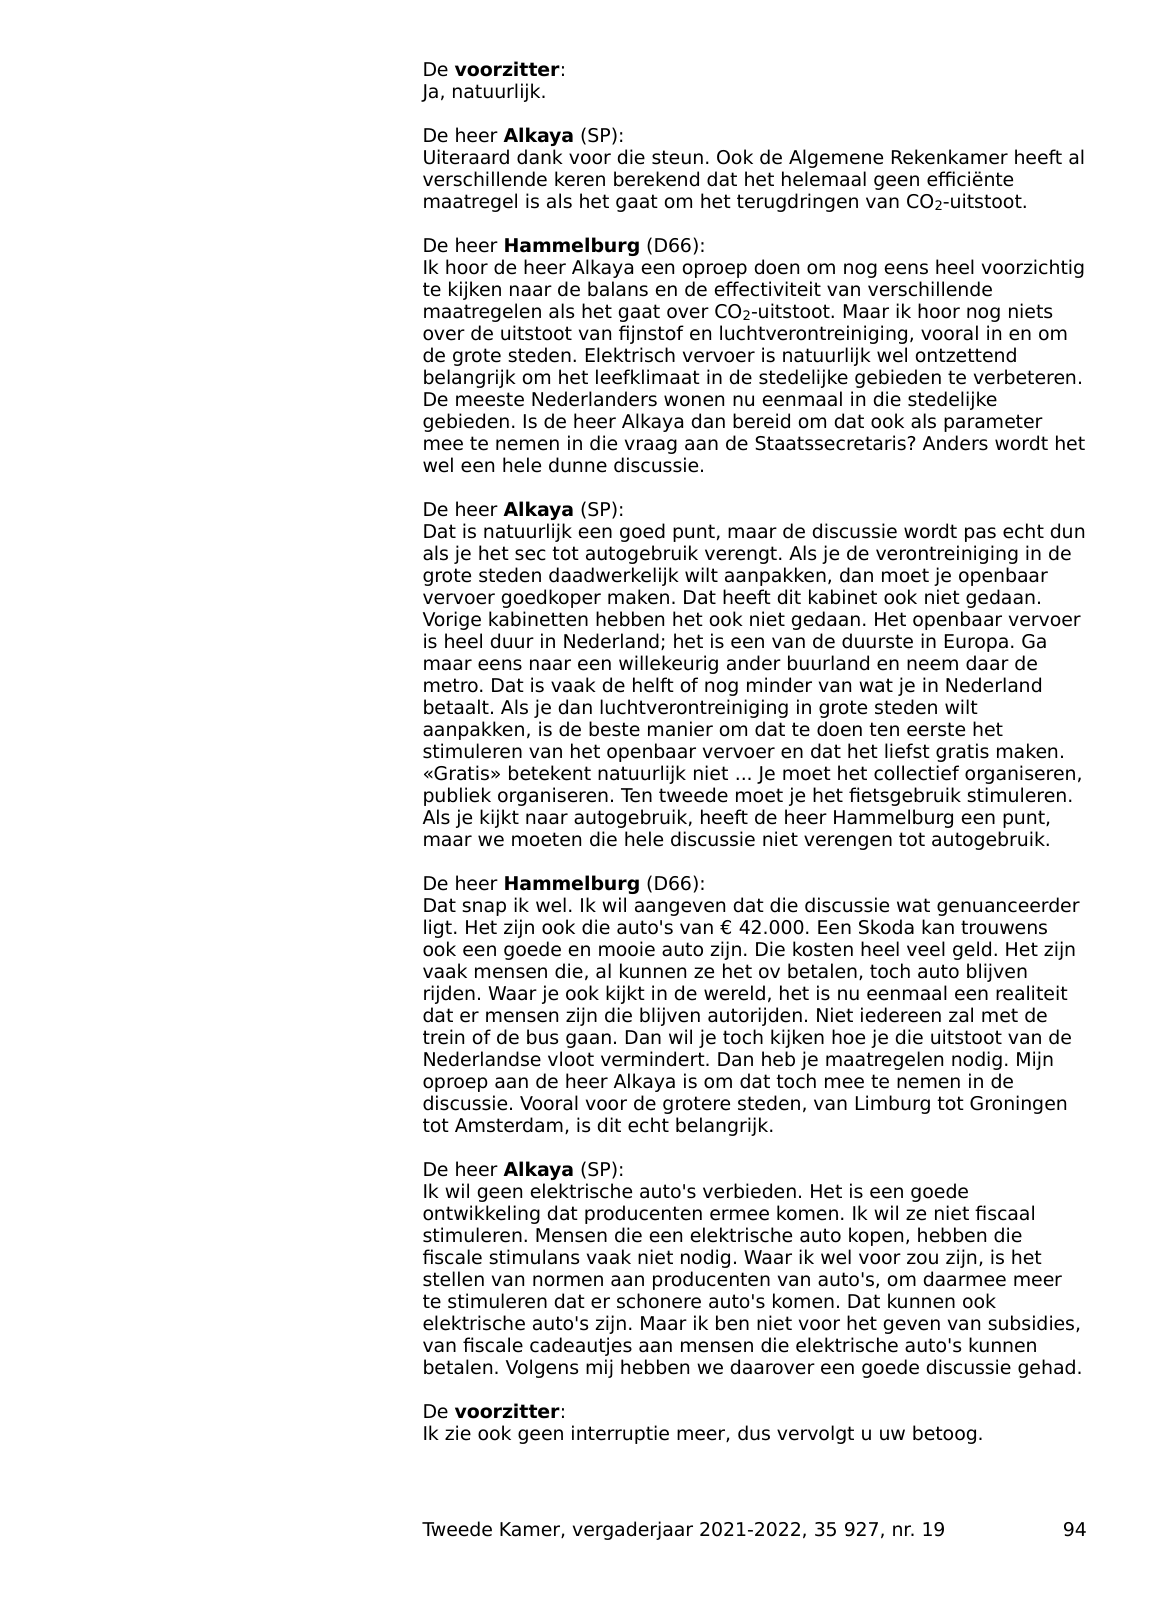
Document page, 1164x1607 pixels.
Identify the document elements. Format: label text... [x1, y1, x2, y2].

text De heer Hammelburg (D66): [422, 873, 1087, 895]
text Ik hoor de heer Alkaya een oproep doen om nog eens heel voorzichtig te kijken naar de balans en de effectiviteit van verschillende maatregelen als het gaat over CO2-uitstoot. Maar ik hoor nog niets over de uitstoot van fijnstof en luchtverontreiniging, vooral in en om de grote steden. Elektrisch vervoer is natuurlijk wel ontzettend belangrijk om het leefklimaat in de stedelijke gebieden te verbeteren. De meeste Nederlanders wonen nu eenmaal in die stedelijke gebieden. Is de heer Alkaya dan bereid om dat ook als parameter mee te nemen in die vraag aan de Staatssecretaris? Anders wordt het wel een hele dunne discussie. [422, 257, 1087, 477]
text De voorzitter: [422, 1401, 1087, 1423]
text De heer Alkaya (SP): [422, 499, 1087, 521]
text Dat is natuurlijk een goed punt, maar de discussie wordt pas echt dun als je het sec tot autogebruik verengt. Als je de verontreiniging in de grote steden daadwerkelijk wilt aanpakken, dan moet je openbaar vervoer goedkoper maken. Dat heeft dit kabinet ook niet gedaan. Vorige kabinetten hebben het ook niet gedaan. Het openbaar vervoer is heel duur in Nederland; het is een van de duurste in Europa. Ga maar eens naar een willekeurig ander buurland en neem daar de metro. Dat is vaak de helft of nog minder van wat je in Nederland betaalt. Als je dan luchtverontreiniging in grote steden wilt aanpakken, is de beste manier om dat te doen ten eerste het stimuleren van het openbaar vervoer en dat het liefst gratis maken. «Gratis» betekent natuurlijk niet ... Je moet het collectief organiseren, publiek organiseren. Ten tweede moet je het fietsgebruik stimuleren. Als je kijkt naar autogebruik, heeft de heer Hammelburg een punt, maar we moeten die hele discussie niet verengen tot autogebruik. [422, 521, 1087, 851]
text Ik wil geen elektrische auto's verbieden. Het is een goede ontwikkeling dat producenten ermee komen. Ik wil ze niet fiscaal stimuleren. Mensen die een elektrische auto kopen, hebben die fiscale stimulans vaak niet nodig. Waar ik wel voor zou zijn, is het stellen van normen aan producenten van auto's, om daarmee meer te stimuleren dat er schonere auto's komen. Dat kunnen ook elektrische auto's zijn. Maar ik ben niet voor het geven van subsidies, van fiscale cadeautjes aan mensen die elektrische auto's kunnen betalen. Volgens mij hebben we daarover een goede discussie gehad. [422, 1181, 1087, 1379]
text Dat snap ik wel. Ik wil aangeven dat die discussie wat genuanceerder ligt. Het zijn ook die auto's van € 42.000. Een Skoda kan trouwens ook een goede en mooie auto zijn. Die kosten heel veel geld. Het zijn vaak mensen die, al kunnen ze het ov betalen, toch auto blijven rijden. Waar je ook kijkt in de wereld, het is nu eenmaal een realiteit dat er mensen zijn die blijven autorijden. Niet iedereen zal met de trein of de bus gaan. Dan wil je toch kijken hoe je die uitstoot van de Nederlandse vloot vermindert. Dan heb je maatregelen nodig. Mijn oproep aan de heer Alkaya is om dat toch mee te nemen in de discussie. Vooral voor de grotere steden, van Limburg tot Groningen tot Amsterdam, is dit echt belangrijk. [422, 895, 1087, 1137]
text De heer Hammelburg (D66): [422, 235, 1087, 257]
text Ik zie ook geen interruptie meer, dus vervolgt u uw betoog. [422, 1423, 1087, 1445]
text Ja, natuurlijk. [422, 81, 1087, 103]
text De heer Alkaya (SP): [422, 1159, 1087, 1181]
text De heer Alkaya (SP): [422, 125, 1087, 147]
text Uiteraard dank voor die steun. Ook de Algemene Rekenkamer heeft al verschillende keren berekend dat het helemaal geen efficiënte maatregel is als het gaat om het terugdringen van CO2-uitstoot. [422, 147, 1087, 213]
text De voorzitter: [422, 59, 1087, 81]
